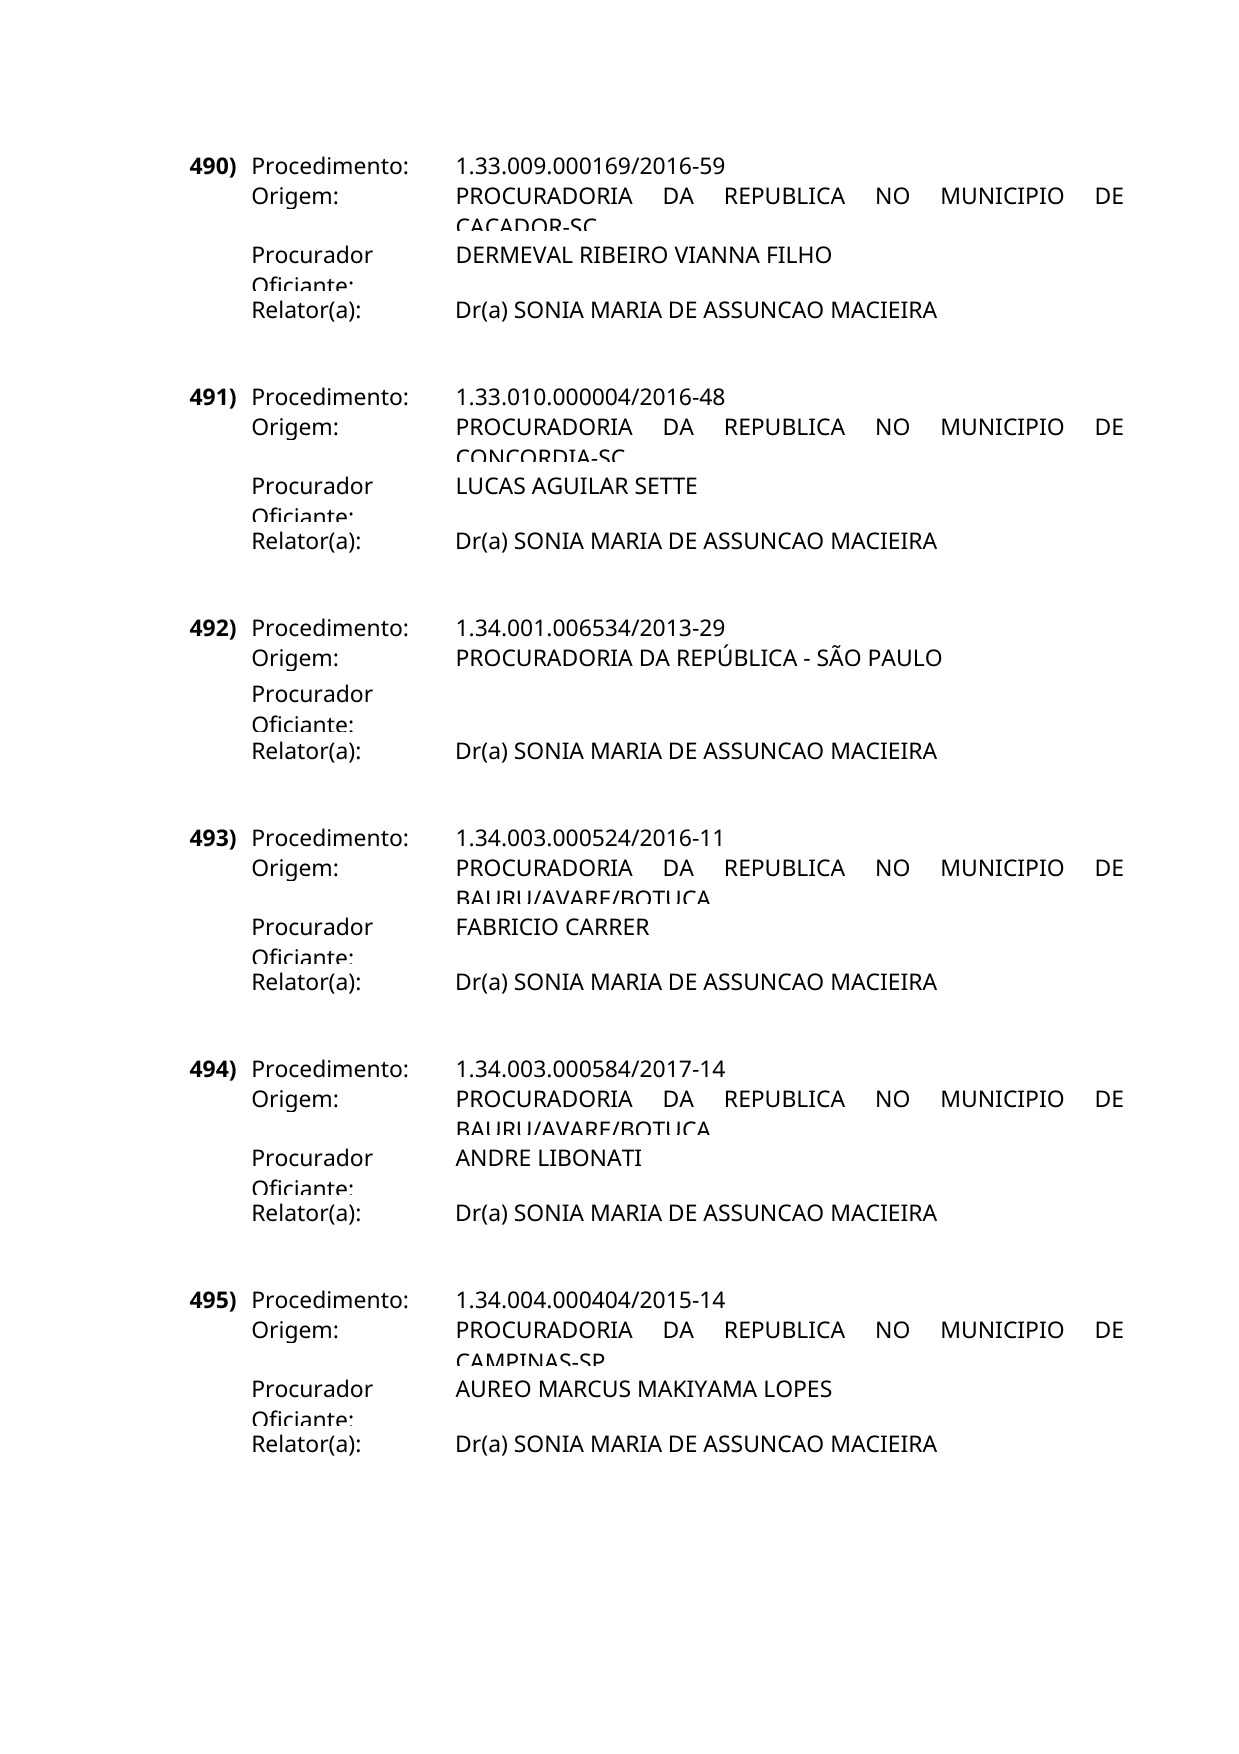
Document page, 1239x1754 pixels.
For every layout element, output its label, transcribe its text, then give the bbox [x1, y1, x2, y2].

table_cell [0, 1365, 189, 1373]
table_cell [189, 1142, 251, 1193]
table_cell [189, 1134, 251, 1142]
table_cell [0, 671, 189, 678]
table_cell [1125, 852, 1239, 881]
table_cell [0, 612, 189, 641]
table_cell [189, 1343, 251, 1365]
table_cell Procurador Oficiante: [251, 678, 455, 732]
table_cell [455, 462, 1124, 469]
table_cell Procedimento: [251, 822, 455, 851]
table_header Relator(a): [251, 294, 455, 323]
table_cell [455, 678, 1124, 732]
table_cell [1125, 555, 1239, 612]
table_cell [455, 671, 1124, 678]
table_cell [1125, 294, 1239, 324]
table_cell [189, 470, 251, 521]
table_cell [189, 903, 251, 911]
table_cell [0, 822, 189, 851]
table_cell [189, 678, 251, 732]
table_cell DERMEVAL RIBEIRO VIANNA FILHO [455, 239, 1124, 289]
table_header Dr(a) SONIA MARIA DE ASSUNCAO MACIEIRA [455, 1428, 1122, 1457]
table_cell [1125, 1343, 1239, 1365]
table_cell [1125, 324, 1239, 381]
table_cell [0, 324, 189, 381]
table_cell [189, 525, 251, 555]
table_cell [455, 1134, 1124, 1142]
table_cell [189, 642, 251, 671]
table_cell [251, 1134, 455, 1142]
table_cell [1125, 911, 1239, 962]
table_cell 495) [189, 1284, 251, 1313]
table_cell [251, 1343, 455, 1365]
table_cell AUREO MARCUS MAKIYAMA LOPES [455, 1373, 1124, 1424]
table_cell [189, 881, 251, 903]
table_header [189, 0, 251, 150]
table_cell 493) [189, 822, 251, 851]
table_cell [0, 1083, 189, 1112]
table_cell [251, 324, 455, 381]
table_cell [1125, 671, 1239, 678]
table_cell [1125, 1142, 1239, 1193]
table_cell Procurador Oficiante: [251, 470, 455, 522]
table_cell [455, 1227, 1124, 1284]
table_cell [251, 1227, 455, 1284]
table_header Relator(a): [251, 966, 455, 995]
table_cell [1125, 440, 1239, 462]
table_cell Procedimento: [251, 150, 455, 178]
table_cell 1.33.009.000169/2016-59 [455, 150, 1124, 178]
table_cell [1125, 525, 1239, 555]
table_header Relator(a): [251, 1197, 455, 1226]
table_header Dr(a) SONIA MARIA DE ASSUNCAO MACIEIRA [455, 735, 1122, 764]
table_cell [189, 324, 251, 381]
table_header Dr(a) SONIA MARIA DE ASSUNCAO MACIEIRA [455, 525, 1122, 554]
table_cell [1125, 462, 1239, 469]
table_cell [0, 411, 189, 439]
table_cell Procurador Oficiante: [251, 239, 455, 291]
table_cell [0, 903, 189, 911]
table_cell PROCURADORIA DA REPUBLICA NO MUNICIPIO DE BAURU/AVARE/BOTUCA [455, 852, 1124, 903]
table_cell [1125, 822, 1239, 851]
table_cell [0, 765, 189, 822]
table_cell 490) [189, 150, 251, 178]
table_cell [189, 1365, 251, 1373]
table_cell Procedimento: [251, 381, 455, 409]
table_cell [251, 231, 455, 238]
table_cell [1125, 1053, 1239, 1082]
table_cell [251, 1365, 455, 1373]
table_cell [0, 911, 189, 962]
table_cell [0, 231, 189, 238]
table_header Relator(a): [251, 1428, 455, 1457]
table_cell Procurador Oficiante: [251, 1373, 455, 1425]
table_cell [1125, 996, 1239, 1053]
table_cell Origem: [251, 852, 455, 881]
table_cell FABRICIO CARRER [455, 911, 1124, 962]
table_header [251, 0, 455, 150]
table_cell [0, 1134, 189, 1142]
table_cell 1.34.003.000524/2016-11 [455, 822, 1124, 851]
table_cell [0, 1284, 189, 1313]
table_cell [189, 765, 251, 822]
table_cell [455, 765, 1124, 822]
table_cell Procedimento: [251, 612, 455, 641]
table_cell [0, 966, 189, 996]
table_cell [0, 996, 189, 1053]
table_cell Origem: [251, 1314, 455, 1343]
table_cell 491) [189, 381, 251, 409]
table_cell [0, 381, 189, 409]
table_header [455, 0, 1124, 150]
table_cell [189, 209, 251, 231]
table_cell [189, 440, 251, 462]
table_cell 1.33.010.000004/2016-48 [455, 381, 1124, 409]
table_cell [189, 462, 251, 469]
table_cell [1125, 209, 1239, 231]
table_cell [251, 440, 455, 462]
table_cell [251, 209, 455, 231]
table_cell [1125, 903, 1239, 911]
table_cell [0, 150, 189, 178]
table_cell [251, 555, 455, 612]
table_cell [0, 525, 189, 555]
table_header Dr(a) SONIA MARIA DE ASSUNCAO MACIEIRA [455, 294, 1122, 323]
table_cell [189, 1227, 251, 1284]
table_header Dr(a) SONIA MARIA DE ASSUNCAO MACIEIRA [455, 1197, 1122, 1226]
table_cell [455, 555, 1124, 612]
table_cell [1125, 642, 1239, 671]
table_cell [189, 411, 251, 439]
table_cell [1125, 881, 1239, 903]
table_cell [0, 1053, 189, 1082]
table_cell [189, 239, 251, 289]
table_cell [0, 1343, 189, 1365]
table_cell [455, 996, 1124, 1053]
table_cell [455, 231, 1124, 238]
table_cell [189, 1373, 251, 1424]
table_cell LUCAS AGUILAR SETTE [455, 470, 1124, 521]
table_cell [0, 678, 189, 732]
table_cell [455, 1365, 1124, 1373]
table_cell [0, 440, 189, 462]
table_cell [1125, 411, 1239, 439]
table_cell [1125, 966, 1239, 996]
table_cell Origem: [251, 642, 455, 671]
table_cell [0, 1227, 189, 1284]
table_cell [0, 1373, 189, 1424]
table_cell [0, 735, 189, 765]
table_cell [1125, 765, 1239, 822]
table_cell [1125, 612, 1239, 641]
table_cell [1125, 1428, 1239, 1458]
table_cell [0, 180, 189, 208]
table_cell [251, 462, 455, 469]
table_cell [189, 671, 251, 678]
table_cell [1125, 1365, 1239, 1373]
table_cell [0, 470, 189, 521]
table_cell [189, 1197, 251, 1227]
table_cell [1125, 1227, 1239, 1284]
table_cell [0, 294, 189, 324]
table_cell [1125, 678, 1239, 732]
table_cell [251, 996, 455, 1053]
table_header Relator(a): [251, 735, 455, 764]
table_cell Procurador Oficiante: [251, 1142, 455, 1194]
table_cell [1125, 1134, 1239, 1142]
table_cell [0, 239, 189, 289]
table_cell [0, 1428, 189, 1458]
table_cell 492) [189, 612, 251, 641]
table_cell [1125, 231, 1239, 238]
table_header Dr(a) SONIA MARIA DE ASSUNCAO MACIEIRA [455, 966, 1122, 995]
table_cell [0, 555, 189, 612]
table_header Relator(a): [251, 525, 455, 554]
table_cell PROCURADORIA DA REPUBLICA NO MUNICIPIO DE CAÇADOR-SC [455, 180, 1124, 231]
table_cell [1125, 239, 1239, 289]
table_cell [1125, 381, 1239, 409]
table_cell PROCURADORIA DA REPUBLICA NO MUNICIPIO DE CAMPINAS-SP [455, 1314, 1124, 1365]
table_cell [251, 765, 455, 822]
table_cell [1125, 150, 1239, 178]
table_header [1125, 0, 1239, 150]
table_cell [455, 324, 1124, 381]
table_cell Origem: [251, 1083, 455, 1112]
table_cell [189, 996, 251, 1053]
table_cell Origem: [251, 180, 455, 208]
table_cell Origem: [251, 411, 455, 439]
table_cell [0, 209, 189, 231]
table_cell [251, 881, 455, 903]
table_cell [0, 1112, 189, 1134]
table_cell [1125, 735, 1239, 765]
table_cell 1.34.004.000404/2015-14 [455, 1284, 1124, 1313]
table_cell ANDRE LIBONATI [455, 1142, 1124, 1193]
table_cell [1125, 1373, 1239, 1424]
table_cell [1125, 1112, 1239, 1134]
table_cell [189, 1314, 251, 1343]
table_cell [189, 966, 251, 996]
table_cell [189, 555, 251, 612]
table_cell [0, 462, 189, 469]
table_cell 1.34.003.000584/2017-14 [455, 1053, 1124, 1082]
table_cell [455, 903, 1124, 911]
table_cell [251, 1112, 455, 1134]
table_cell [1125, 1314, 1239, 1343]
table_cell [0, 1314, 189, 1343]
table_cell [251, 671, 455, 678]
table_cell [0, 642, 189, 671]
table_cell [189, 231, 251, 238]
table_cell [189, 1083, 251, 1112]
table_cell [189, 1112, 251, 1134]
table_cell PROCURADORIA DA REPÚBLICA - SÃO PAULO [455, 642, 1124, 671]
table_cell [0, 1197, 189, 1227]
table_cell [189, 180, 251, 208]
table_cell Procedimento: [251, 1284, 455, 1313]
table_cell 1.34.001.006534/2013-29 [455, 612, 1124, 641]
table_cell PROCURADORIA DA REPUBLICA NO MUNICIPIO DE BAURU/AVARE/BOTUCA [455, 1083, 1124, 1134]
table_cell [189, 294, 251, 324]
table_cell 494) [189, 1053, 251, 1082]
table_cell [1125, 1083, 1239, 1112]
table_cell Procurador Oficiante: [251, 911, 455, 963]
table_cell Procedimento: [251, 1053, 455, 1082]
table_header [0, 0, 189, 150]
table_cell [189, 911, 251, 962]
table_cell PROCURADORIA DA REPUBLICA NO MUNICIPIO DE CONCORDIA-SC [455, 411, 1124, 462]
table_cell [1125, 180, 1239, 208]
table_cell [189, 852, 251, 881]
table_cell [251, 903, 455, 911]
table_cell [1125, 1284, 1239, 1313]
table_cell [0, 852, 189, 881]
table_cell [1125, 1197, 1239, 1227]
table_cell [189, 1428, 251, 1458]
table_cell [189, 735, 251, 765]
table_cell [1125, 470, 1239, 521]
table_cell [0, 881, 189, 903]
table_cell [0, 1142, 189, 1193]
